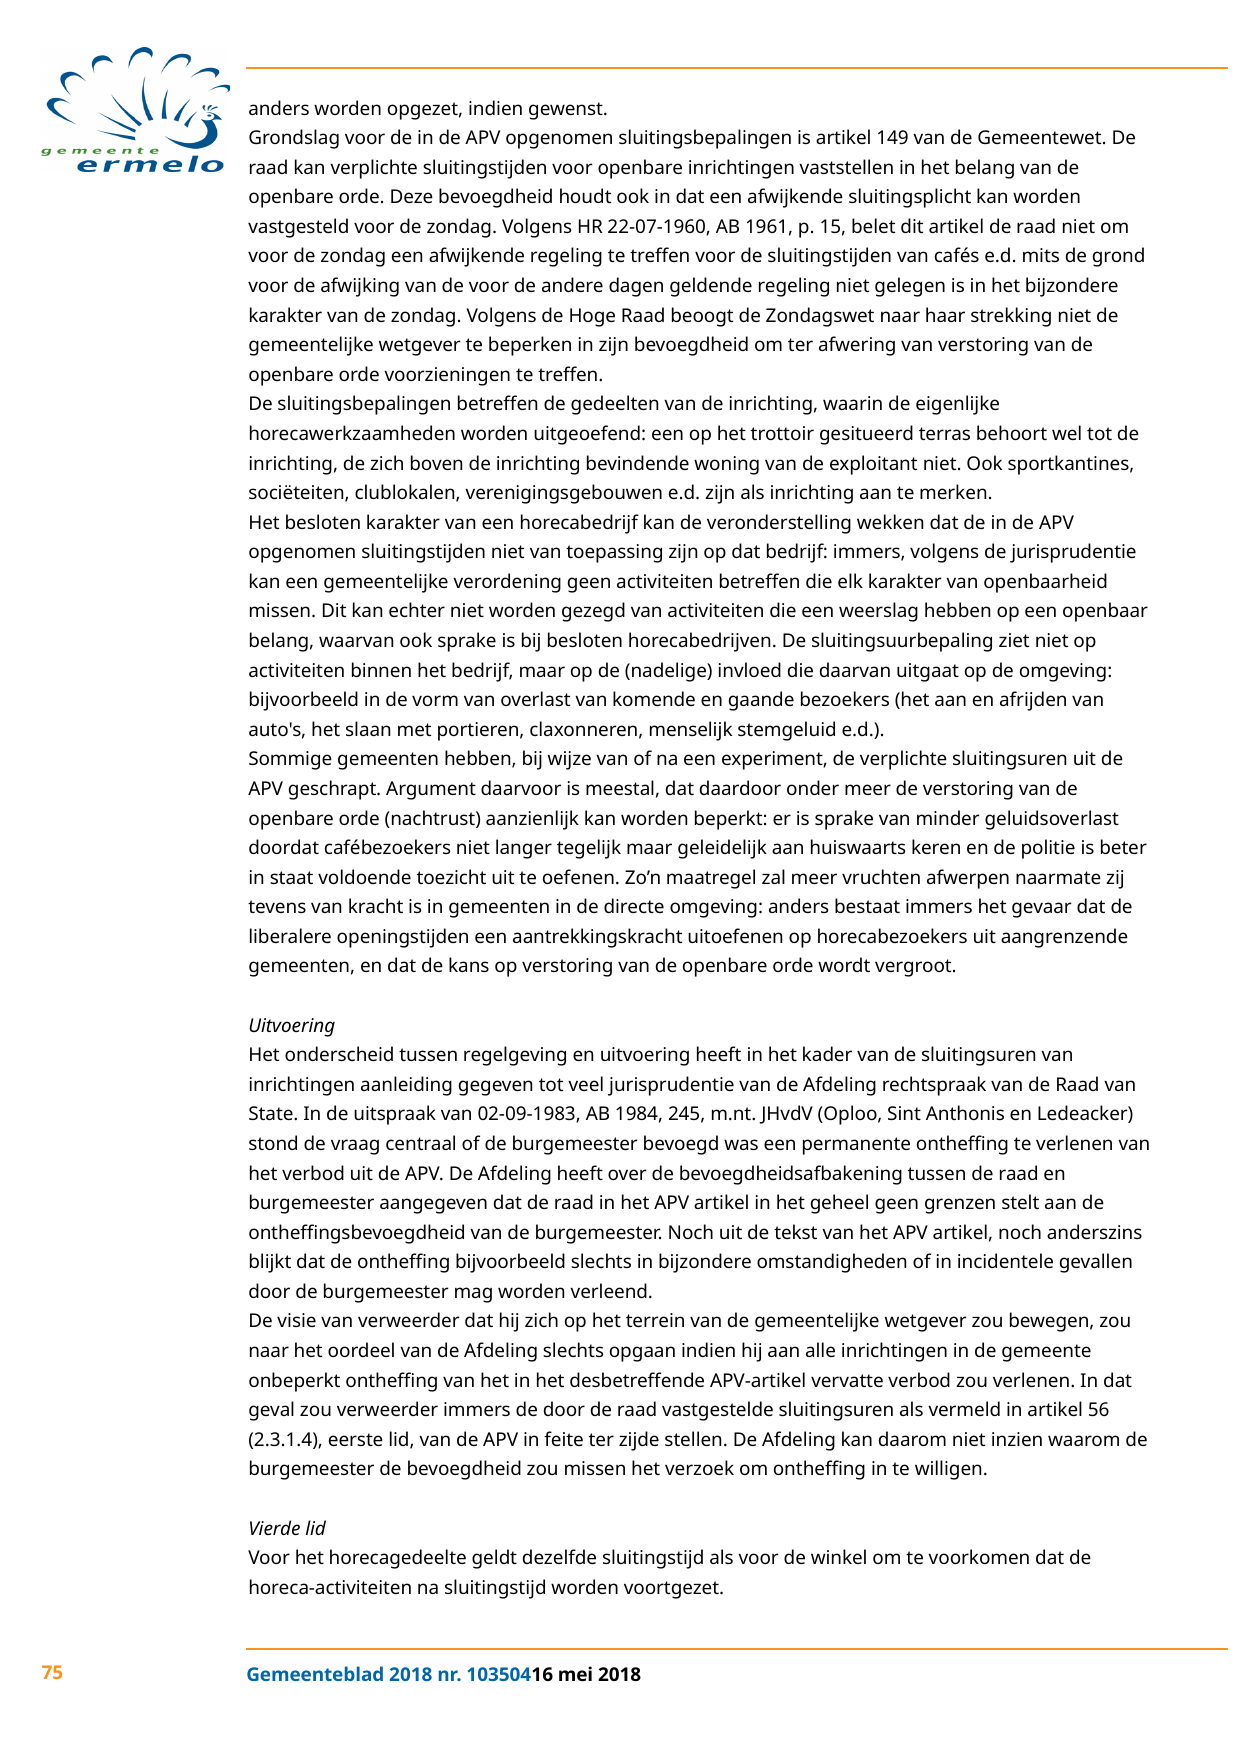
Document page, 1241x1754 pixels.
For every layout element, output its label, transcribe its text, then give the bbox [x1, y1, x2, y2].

text Sommige gemeenten hebben, bij wijze van of na een experiment, de verplichte sluitingsuren uit de APV geschrapt. Argument daarvoor is meestal, dat daardoor onder meer de verstoring van de openbare orde (nachtrust) aanzienlijk kan worden beperkt: er is sprake van minder geluidsoverlast doordat cafébezoekers niet langer tegelijk maar geleidelijk aan huiswaarts keren en de politie is beter in staat voldoende toezicht uit te oefenen. Zo’n maatregel zal meer vruchten afwerpen naarmate zij tevens van kracht is in gemeenten in de directe omgeving: anders bestaat immers het gevaar dat de liberalere openingstijden een aantrekkingskracht uitoefenen op horecabezoekers uit aangrenzende gemeenten, en dat de kans op verstoring van de openbare orde wordt vergroot. [248, 746, 1152, 978]
text De sluitingsbepalingen betreffen de gedeelten van de inrichting, waarin de eigenlijke horecawerkzaamheden worden uitgeoefend: een op het trottoir gesitueerd terras behoort wel tot de inrichting, de zich boven de inrichting bevindende woning van de exploitant niet. Ook sportkantines, sociëteiten, clublokalen, verenigingsgebouwen e.d. zijn als inrichting aan te merken. [248, 391, 1152, 505]
text Uitvoering [248, 1012, 1152, 1038]
picture [41, 47, 231, 172]
text Voor het horecagedeelte geldt dezelfde sluitingstijd als voor de winkel om te voorkomen dat de horeca-activiteiten na sluitingstijd worden voortgezet. [248, 1544, 1152, 1600]
text Het besloten karakter van een horecabedrijf kan de veronderstelling wekken dat de in de APV opgenomen sluitingstijden niet van toepassing zijn op dat bedrijf: immers, volgens de jurisprudentie kan een gemeentelijke verordening geen activiteiten betreffen die elk karakter van openbaarheid missen. Dit kan echter niet worden gezegd van activiteiten die een weerslag hebben op een openbaar belang, waarvan ook sprake is bij besloten horecabedrijven. De sluitingsuurbepaling ziet niet op activiteiten binnen het bedrijf, maar op de (nadelige) invloed die daarvan uitgaat op de omgeving: bijvoorbeeld in de vorm van overlast van komende en gaande bezoekers (het aan en afrijden van auto's, het slaan met portieren, claxonneren, menselijk stemgeluid e.d.). [248, 509, 1152, 742]
text Grondslag voor de in de APV opgenomen sluitingsbepalingen is artikel 149 van de Gemeentewet. De raad kan verplichte sluitingstijden voor openbare inrichtingen vaststellen in het belang van de openbare orde. Deze bevoegdheid houdt ook in dat een afwijkende sluitingsplicht kan worden vastgesteld voor de zondag. Volgens HR 22-07-1960, AB 1961, p. 15, belet dit artikel de raad niet om voor de zondag een afwijkende regeling te treffen voor de sluitingstijden van cafés e.d. mits de grond voor de afwijking van de voor de andere dagen geldende regeling niet gelegen is in het bijzondere karakter van de zondag. Volgens de Hoge Raad beoogt de Zondagswet naar haar strekking niet de gemeentelijke wetgever te beperken in zijn bevoegdheid om ter afwering van verstoring van de openbare orde voorzieningen te treffen. [248, 124, 1152, 387]
text De visie van verweerder dat hij zich op het terrein van de gemeentelijke wetgever zou bewegen, zou naar het oordeel van de Afdeling slechts opgaan indien hij aan alle inrichtingen in de gemeente onbeperkt ontheffing van het in het desbetreffende APV-artikel vervatte verbod zou verlenen. In dat geval zou verweerder immers de door de raad vastgestelde sluitingsuren als vermeld in artikel 56 (2.3.1.4), eerste lid, van de APV in feite ter zijde stellen. De Afdeling kan daarom niet inzien waarom de burgemeester de bevoegdheid zou missen het verzoek om ontheffing in te willigen. [248, 1308, 1152, 1481]
text Vierde lid [248, 1515, 1152, 1541]
text anders worden opgezet, indien gewenst. [248, 95, 1152, 121]
text Het onderscheid tussen regelgeving en uitvoering heeft in het kader van de sluitingsuren van inrichtingen aanleiding gegeven tot veel jurisprudentie van de Afdeling rechtspraak van de Raad van State. In de uitspraak van 02-09-1983, AB 1984, 245, m.nt. JHvdV (Oploo, Sint Anthonis en Ledeacker) stond de vraag centraal of de burgemeester bevoegd was een permanente ontheffing te verlenen van het verbod uit de APV. De Afdeling heeft over de bevoegdheidsafbakening tussen de raad en burgemeester aangegeven dat de raad in het APV artikel in het geheel geen grenzen stelt aan de ontheffingsbevoegdheid van de burgemeester. Noch uit de tekst van het APV artikel, noch anderszins blijkt dat de ontheffing bijvoorbeeld slechts in bijzondere omstandigheden of in incidentele gevallen door de burgemeester mag worden verleend. [248, 1041, 1152, 1304]
